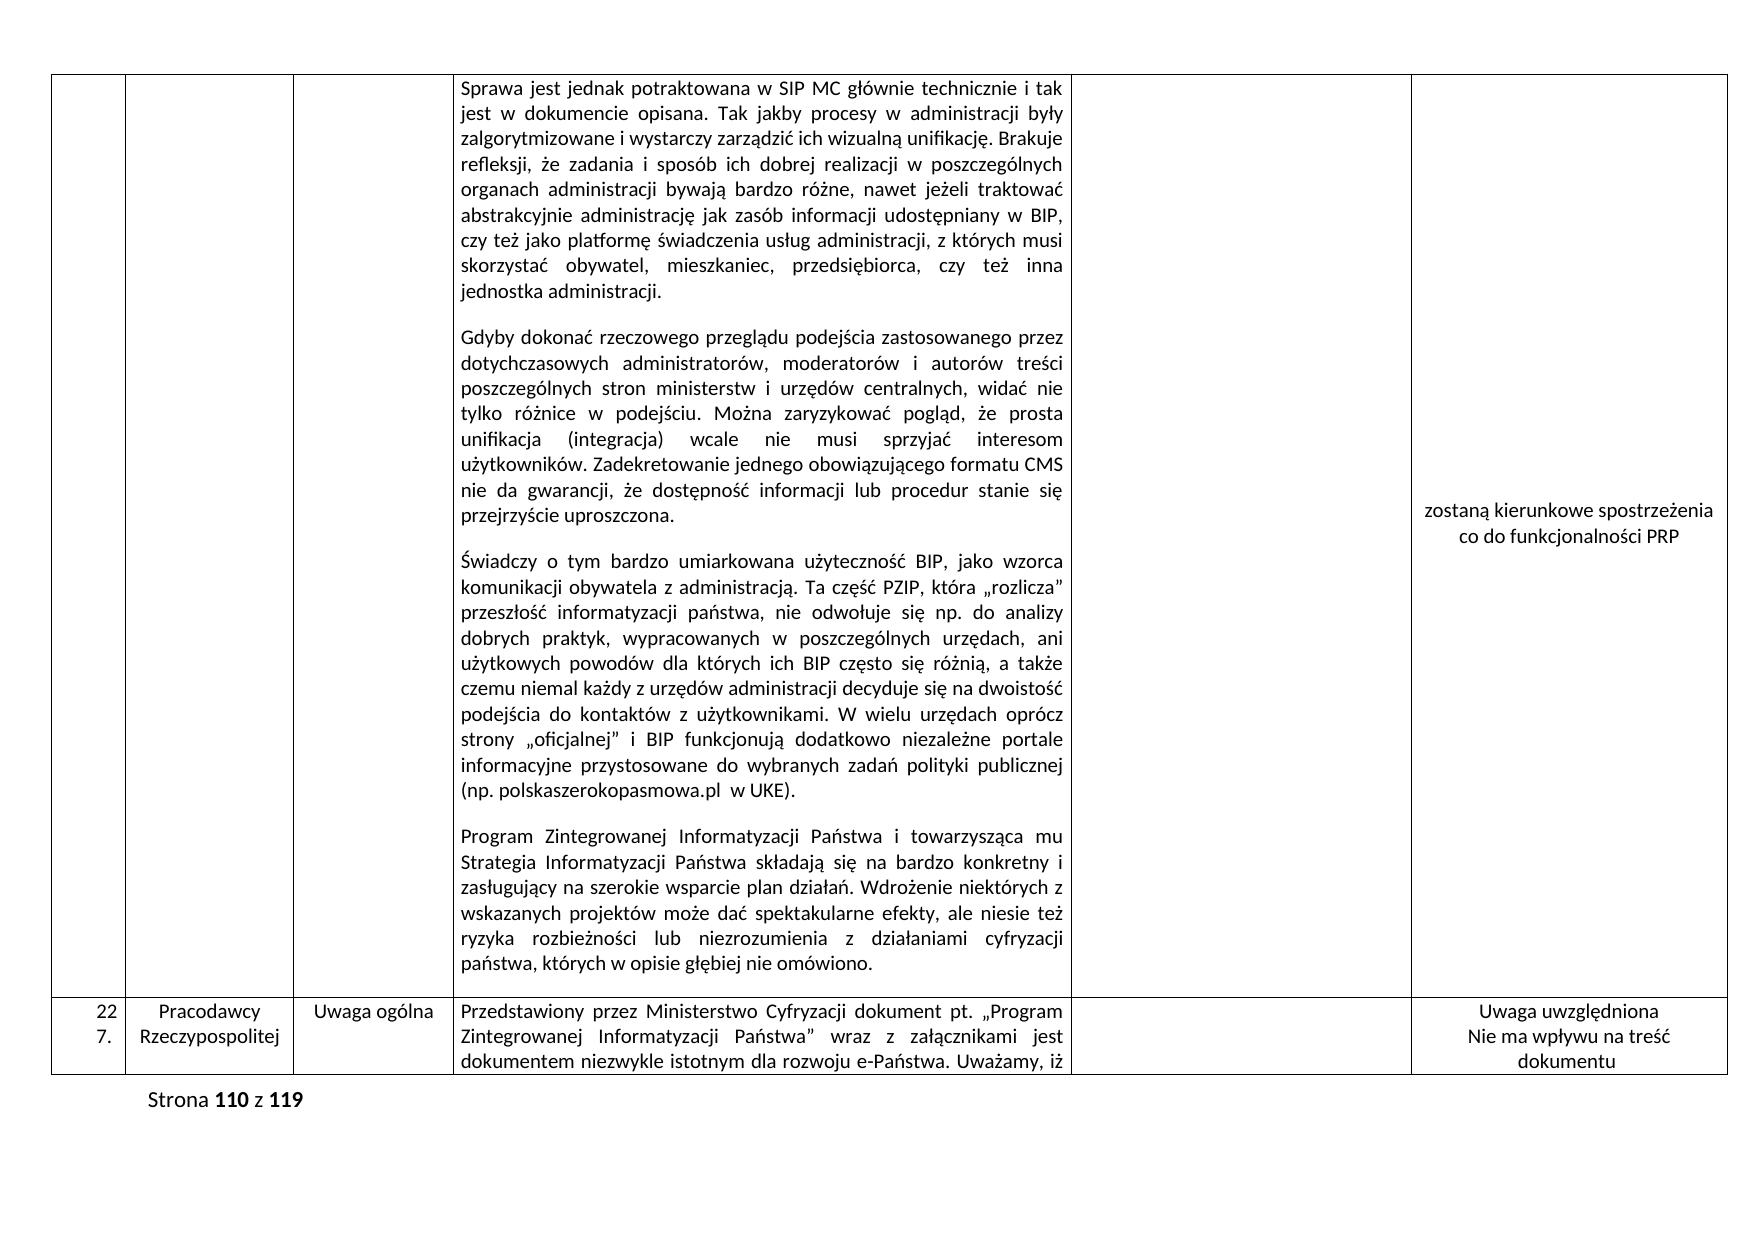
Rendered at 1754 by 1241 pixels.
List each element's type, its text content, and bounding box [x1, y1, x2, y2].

table_cell [294, 75, 453, 997]
table_cell Pracodawcy Rzeczypospolitej [126, 998, 293, 1074]
table_cell Sprawa jest jednak potraktowana w SIP MC głównie technicznie i tak jest w dokumencie opisana. Tak jakby procesy w administracji były zalgorytmizowane i wystarczy zarządzić ich wizualną unifikację. Brakuje refleksji, że zadania i sposób ich dobrej realizacji w poszczególnych organach administracji bywają bardzo różne, nawet jeżeli traktować abstrakcyjnie administrację jak zasób informacji udostępniany w BIP, czy też jako platformę świadczenia usług administracji, z których musi skorzystać obywatel, mieszkaniec, przedsiębiorca, czy też inna jednostka administracji. Gdyby dokonać rzeczowego przeglądu podejścia zastosowanego przez dotychczasowych administratorów, moderatorów i autorów treści poszczególnych stron ministerstw i urzędów centralnych, widać nie tylko różnice w podejściu. Można zaryzykować pogląd, że prosta unifikacja (integracja) wcale nie musi sprzyjać interesom użytkowników. Zadekretowanie jednego obowiązującego formatu CMS nie da gwarancji, że dostępność informacji lub procedur stanie się przejrzyście uproszczona. Świadczy o tym bardzo umiarkowana użyteczność BIP, jako wzorca komunikacji obywatela z administracją. Ta część PZIP, która „rozlicza” przeszłość informatyzacji państwa, nie odwołuje się np. do analizy dobrych praktyk, wypracowanych w poszczególnych urzędach, ani użytkowych powodów dla których ich BIP często się różnią, a także czemu niemal każdy z urzędów administracji decyduje się na dwoistość podejścia do kontaktów z użytkownikami. W wielu urzędach oprócz strony „oficjalnej” i BIP funkcjonują dodatkowo niezależne portale informacyjne przystosowane do wybranych zadań polityki publicznej (np. polskaszerokopasmowa.pl w UKE). Program Zintegrowanej Informatyzacji Państwa i towarzysząca mu Strategia Informatyzacji Państwa składają się na bardzo konkretny i zasługujący na szerokie wsparcie plan działań. Wdrożenie niektórych z wskazanych projektów może dać spektakularne efekty, ale niesie też ryzyka rozbieżności lub niezrozumienia z działaniami cyfryzacji państwa, których w opisie głębiej nie omówiono. [454, 75, 1071, 997]
table_cell zostaną kierunkowe spostrzeżenia co do funkcjonalności PRP [1412, 75, 1727, 997]
table_cell [52, 998, 125, 1074]
table_cell [126, 75, 293, 997]
table_cell [1072, 75, 1411, 997]
table_cell Uwaga uwzględniona Nie ma wpływu na treść dokumentu [1412, 998, 1727, 1074]
table_cell Przedstawiony przez Ministerstwo Cyfryzacji dokument pt. „Program Zintegrowanej Informatyzacji Państwa” wraz z załącznikami jest dokumentem niezwykle istotnym dla rozwoju e-Państwa. Uważamy, iż [454, 998, 1071, 1074]
table_cell Uwaga ogólna [294, 998, 453, 1074]
table_cell [1072, 998, 1411, 1074]
table_cell [52, 75, 125, 997]
